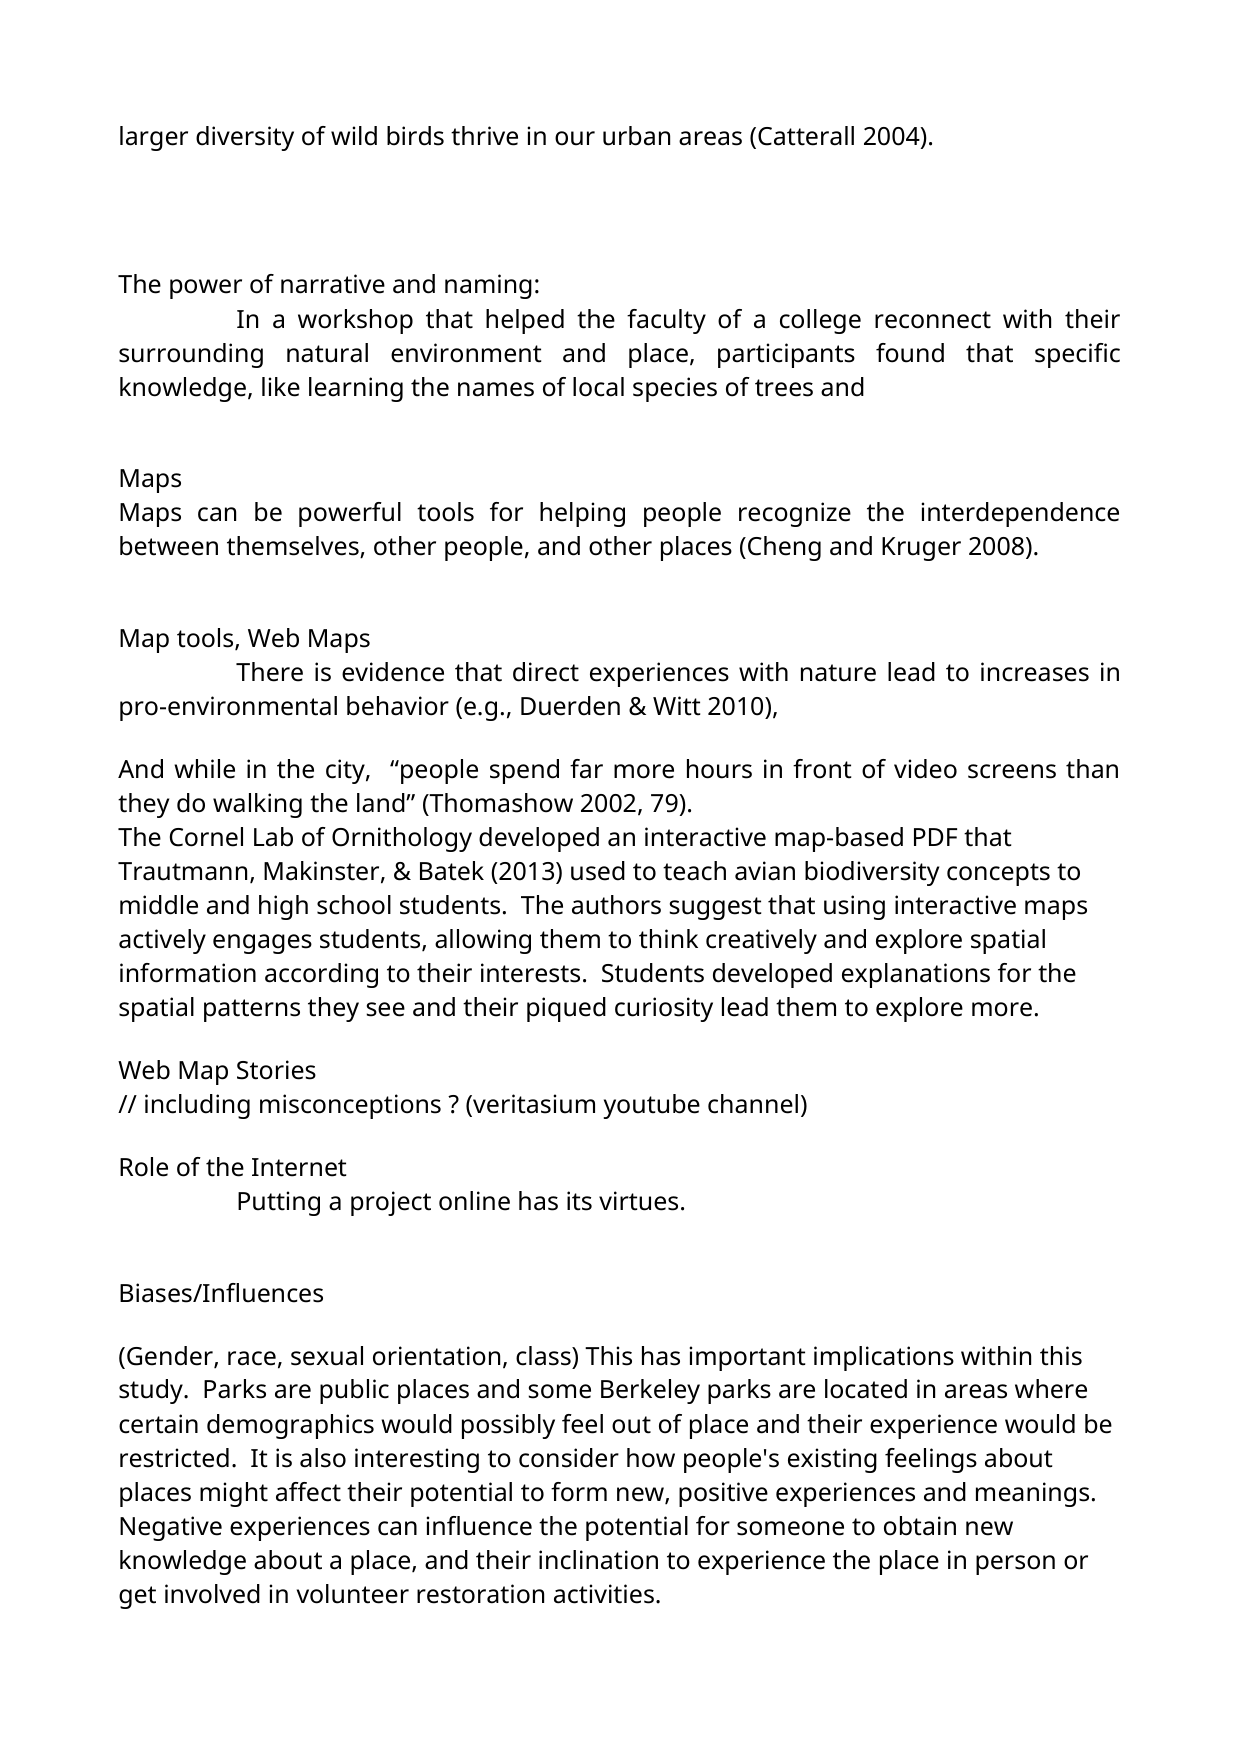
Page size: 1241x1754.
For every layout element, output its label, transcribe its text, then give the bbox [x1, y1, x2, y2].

text Maps can be powerful tools for helping people recognize the interdependence between themselves, other people, and other places (Cheng and Kruger 2008). [118, 495, 1122, 563]
text The power of narrative and naming: [118, 267, 1122, 301]
text There is evidence that direct experiences with nature lead to increases in pro-environmental behavior (e.g., Duerden & Witt 2010), [118, 655, 1122, 723]
text And while in the city, “people spend far more hours in front of video screens than they do walking the land” (Thomashow 2002, 79). [118, 752, 1122, 820]
text Biases/Influences [118, 1275, 1122, 1309]
text // including misconceptions ? (veritasium youtube channel) [118, 1087, 1122, 1121]
text larger diversity of wild birds thrive in our urban areas (Catterall 2004). [118, 118, 1122, 152]
text Map tools, Web Maps [118, 621, 1122, 655]
text Putting a project online has its virtues. [118, 1184, 1122, 1218]
text In a workshop that helped the faculty of a college reconnect with their surrounding natural environment and place, participants found that specific knowledge, like learning the names of local species of trees and [118, 301, 1122, 403]
text Web Map Stories [118, 1053, 1122, 1087]
text Role of the Internet [118, 1150, 1122, 1184]
text (Gender, race, sexual orientation, class) This has important implications within this study. Parks are public places and some Berkeley parks are located in areas where certain demographics would possibly feel out of place and their experience would be restricted. It is also interesting to consider how people's existing feelings about places might affect their potential to form new, positive experiences and meanings. Negative experiences can influence the potential for someone to obtain new knowledge about a place, and their inclination to experience the place in person or get involved in volunteer restoration activities. [118, 1338, 1122, 1611]
text Maps [118, 461, 1122, 495]
text The Cornel Lab of Ornithology developed an interactive map-based PDF that Trautmann, Makinster, & Batek (2013) used to teach avian biodiversity concepts to middle and high school students. The authors suggest that using interactive maps actively engages students, allowing them to think creatively and explore spatial information according to their interests. Students developed explanations for the spatial patterns they see and their piqued curiosity lead them to explore more. [118, 820, 1122, 1024]
